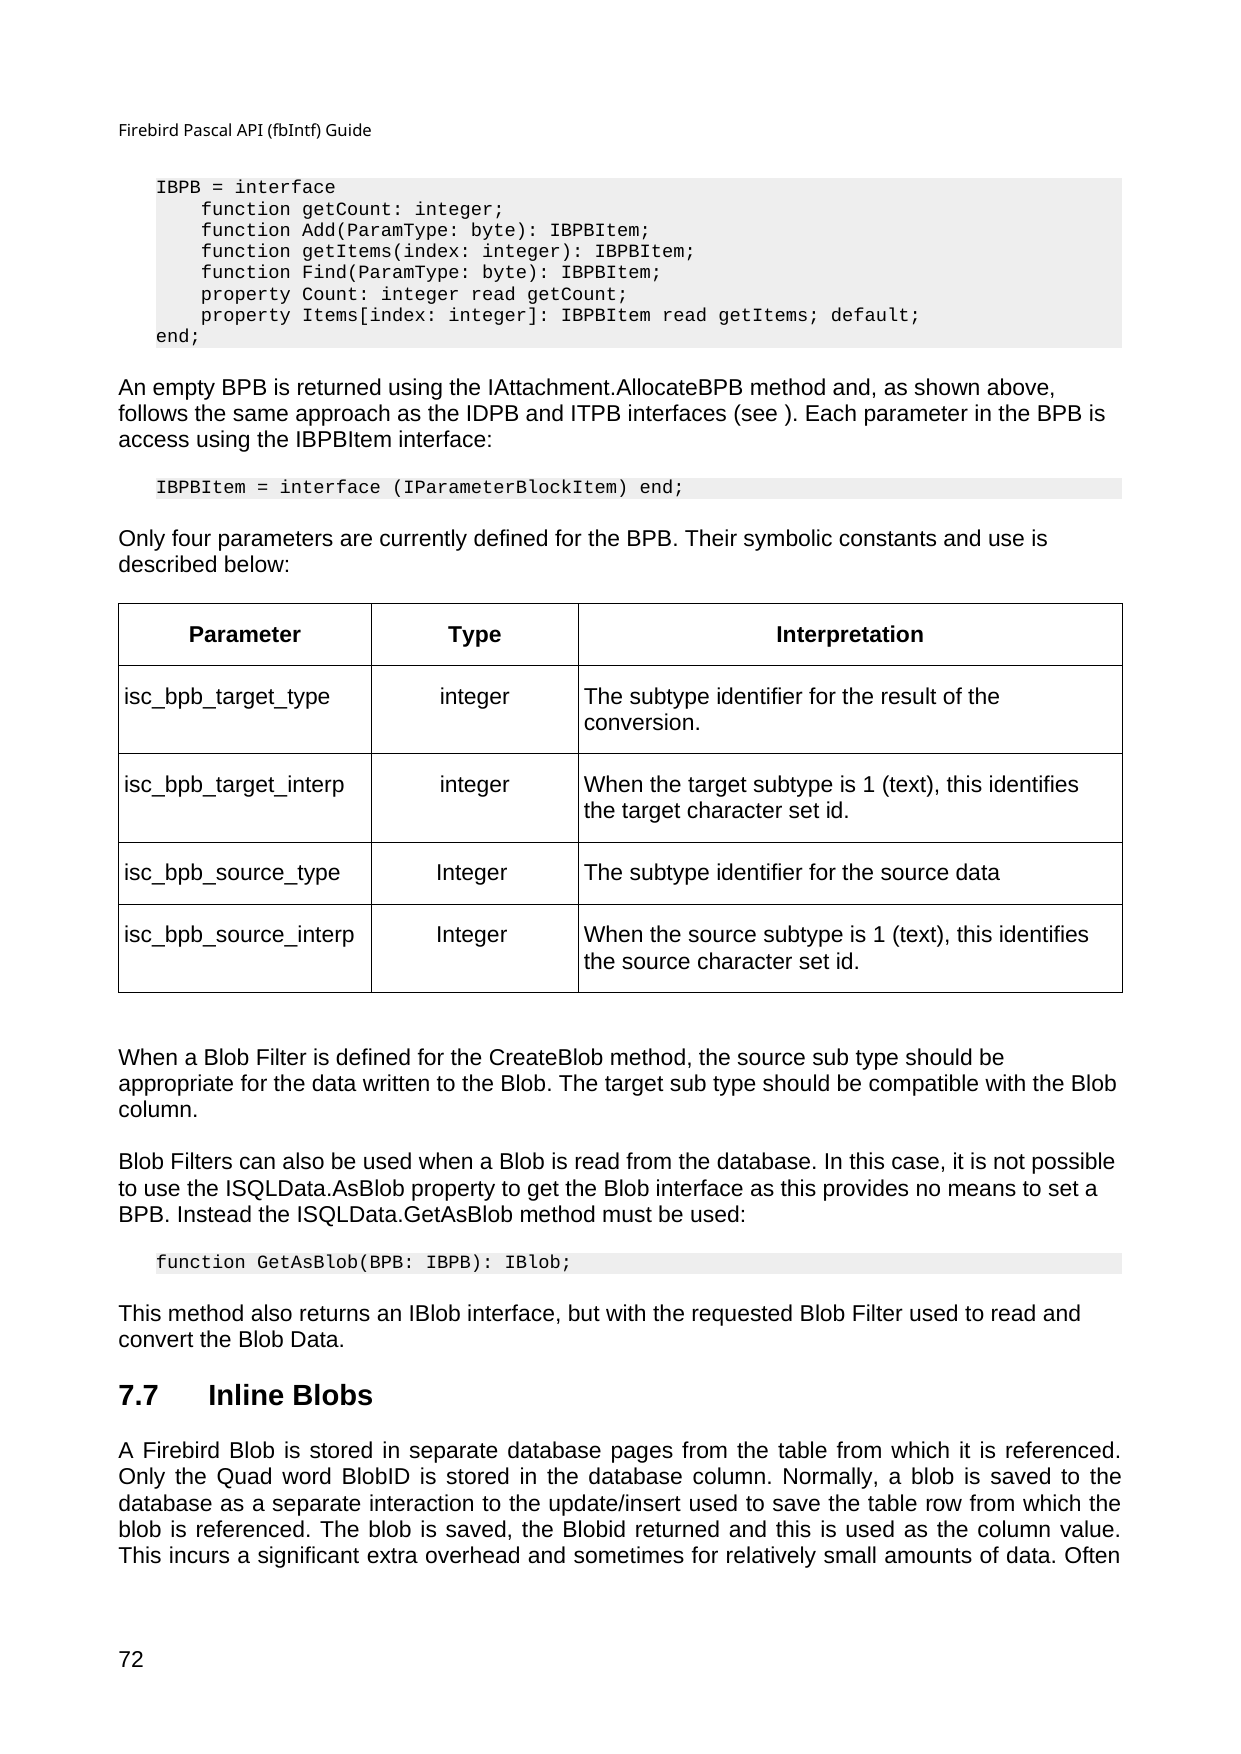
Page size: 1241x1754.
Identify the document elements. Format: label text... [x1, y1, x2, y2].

table_header Type [372, 604, 578, 665]
table_cell isc_bpb_source_interp [119, 905, 371, 992]
text property Items[index: integer]: IBPBItem read getItems; default; [156, 306, 1122, 327]
table_cell isc_bpb_source_type [119, 843, 371, 903]
text function Add(ParamType: byte): IBPBItem; [156, 221, 1122, 242]
text IBPB = interface [156, 178, 1122, 199]
table_cell The subtype identifier for the source data [579, 843, 1122, 903]
table_cell Integer [372, 905, 578, 992]
text function Find(ParamType: byte): IBPBItem; [156, 263, 1122, 284]
text end; [156, 327, 1122, 348]
text Only four parameters are currently defined for the BPB. Their symbolic constants and use is described below: [118, 525, 1122, 578]
table_cell The subtype identifier for the result of the conversion. [579, 666, 1122, 753]
table_cell isc_bpb_target_interp [119, 754, 371, 842]
table_cell When the target subtype is 1 (text), this identifies the target character set id. [579, 754, 1122, 842]
table_cell integer [372, 666, 578, 753]
text property Count: integer read getCount; [156, 284, 1122, 306]
text IBPBItem = interface (IParameterBlockItem) end; [156, 478, 1122, 499]
text An empty BPB is returned using the IAttachment.AllocateBPB method and, as shown above, follows the same approach as the IDPB and ITPB interfaces (see ). Each parameter in the BPB is access using the IBPBItem interface: [118, 374, 1122, 453]
table_cell When the source subtype is 1 (text), this identifies the source character set id. [579, 905, 1122, 992]
text This method also returns an IBlob interface, but with the requested Blob Filter used to read and convert the Blob Data. [118, 1299, 1122, 1352]
text Blob Filters can also be used when a Blob is read from the database. In this case, it is not possible to use the ISQLData.AsBlob property to get the Blob interface as this provides no means to set a BPB. Instead the ISQLData.GetAsBlob method must be used: [118, 1148, 1122, 1227]
table_cell isc_bpb_target_type [119, 666, 371, 753]
text function getItems(index: integer): IBPBItem; [156, 242, 1122, 263]
text When a Blob Filter is defined for the CreateBlob method, the source sub type should be appropriate for the data written to the Blob. The target sub type should be compatible with the Blob column. [118, 1044, 1122, 1123]
table_cell integer [372, 754, 578, 842]
subtitle Inline Blobs [118, 1378, 1122, 1411]
table_header Interpretation [579, 604, 1122, 665]
table_cell Integer [372, 843, 578, 903]
text A Firebird Blob is stored in separate database pages from the table from which it is referenced. Only the Quad word BlobID is stored in the database column. Normally, a blob is saved to the database as a separate interaction to the update/insert used to save the table row from which the blob is referenced. The blob is saved, the Blobid returned and this is used as the column value. This incurs a significant extra overhead and sometimes for relatively small amounts of data. Often [118, 1437, 1122, 1569]
text function getCount: integer; [156, 199, 1122, 221]
table_header Parameter [119, 604, 371, 665]
text function GetAsBlob(BPB: IBPB): IBlob; [156, 1253, 1122, 1274]
